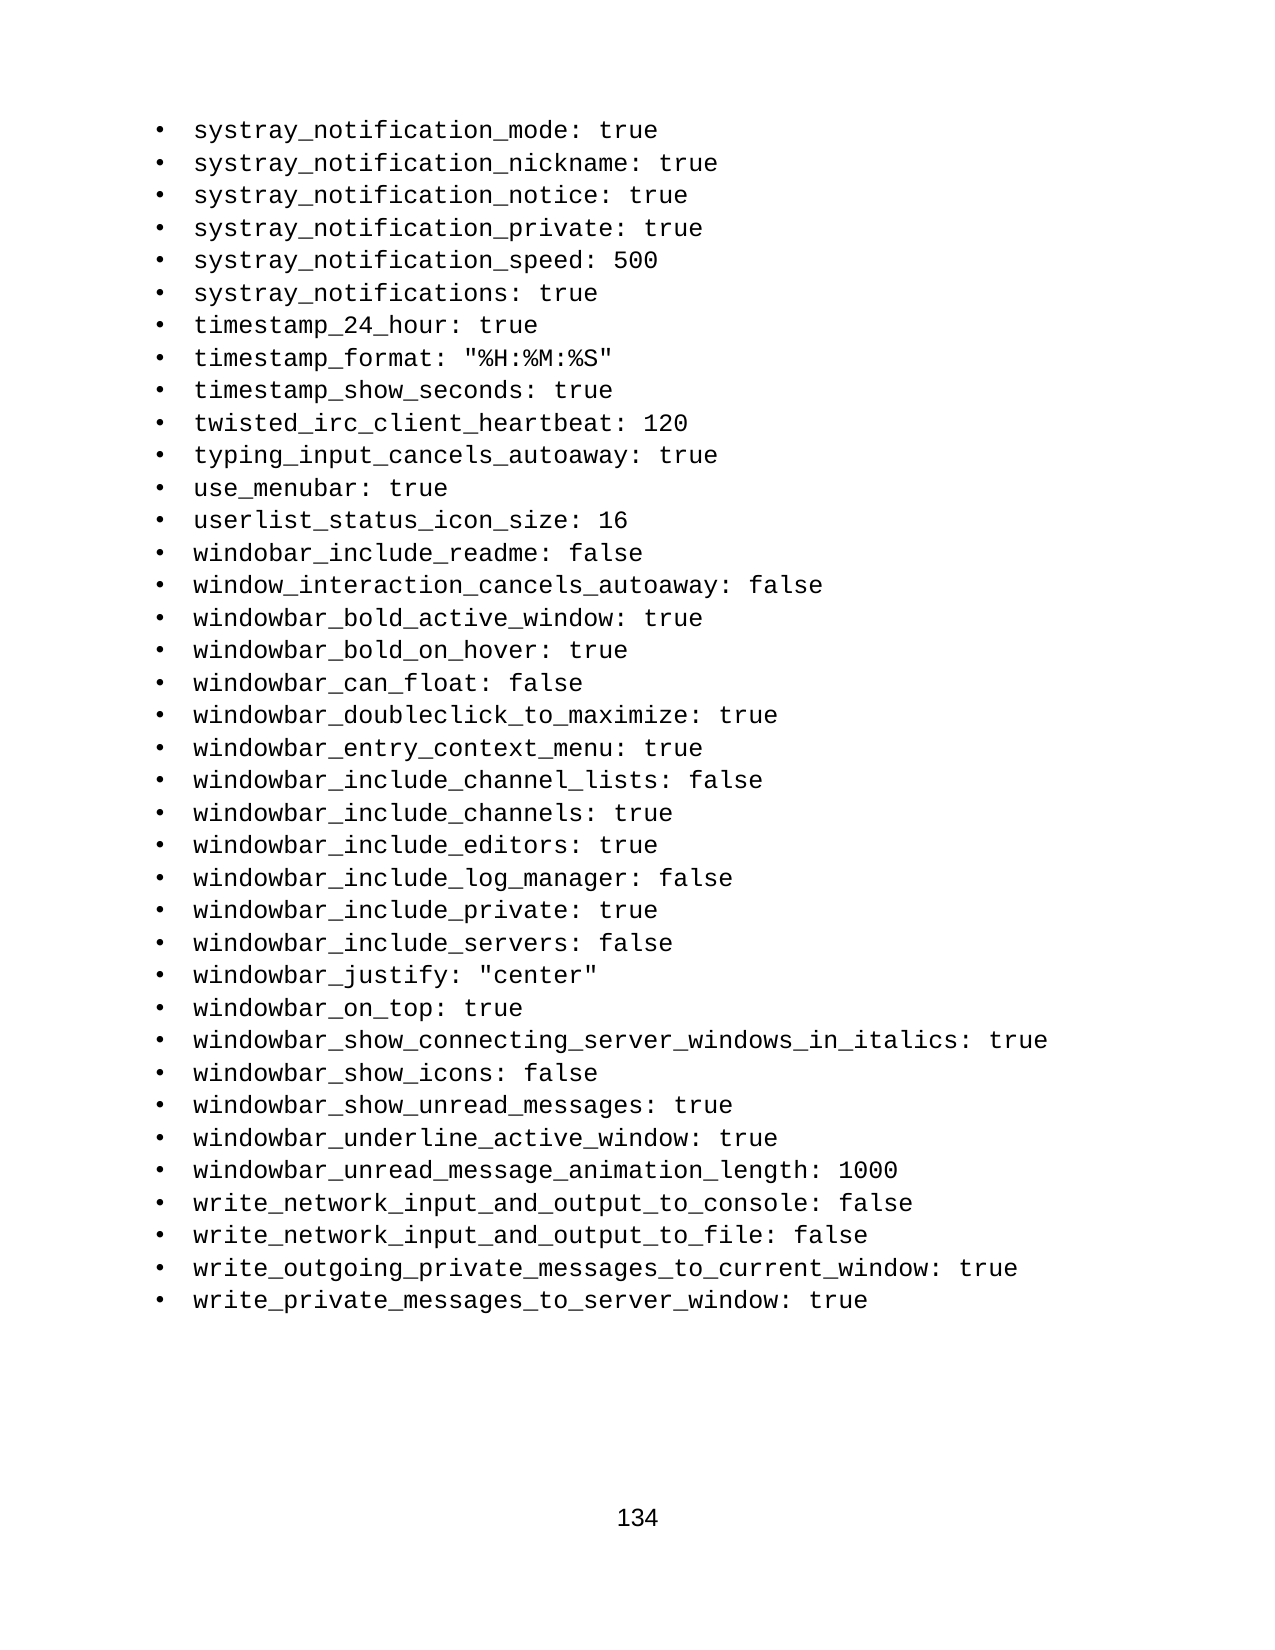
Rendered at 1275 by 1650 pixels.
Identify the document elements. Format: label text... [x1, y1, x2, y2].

list windowbar_can_float: false [156, 671, 1157, 699]
list timestamp_24_hour: true [156, 313, 1157, 341]
list systray_notification_speed: 500 [156, 248, 1157, 276]
list use_menubar: true [156, 476, 1157, 504]
list twisted_irc_client_heartbeat: 120 [156, 411, 1157, 439]
list write_outgoing_private_messages_to_current_window: true [156, 1256, 1157, 1284]
list windowbar_doubleclick_to_maximize: true [156, 703, 1157, 731]
list windowbar_bold_active_window: true [156, 606, 1157, 634]
list windowbar_include_log_manager: false [156, 866, 1157, 894]
list windowbar_show_connecting_server_windows_in_italics: true [156, 1028, 1157, 1056]
list systray_notifications: true [156, 281, 1157, 309]
list window_interaction_cancels_autoaway: false [156, 573, 1157, 601]
list windowbar_on_top: true [156, 996, 1157, 1024]
list systray_notification_private: true [156, 216, 1157, 244]
list windowbar_include_channels: true [156, 801, 1157, 829]
list windowbar_show_unread_messages: true [156, 1093, 1157, 1121]
list write_private_messages_to_server_window: true [156, 1288, 1157, 1316]
list write_network_input_and_output_to_file: false [156, 1223, 1157, 1251]
list windobar_include_readme: false [156, 541, 1157, 569]
list windowbar_include_channel_lists: false [156, 768, 1157, 796]
list windowbar_justify: "center" [156, 963, 1157, 991]
list timestamp_format: "%H:%M:%S" [156, 346, 1157, 374]
list windowbar_entry_context_menu: true [156, 736, 1157, 764]
list windowbar_show_icons: false [156, 1061, 1157, 1089]
list windowbar_include_private: true [156, 898, 1157, 926]
list windowbar_include_editors: true [156, 833, 1157, 861]
list write_network_input_and_output_to_console: false [156, 1191, 1157, 1219]
list systray_notification_nickname: true [156, 151, 1157, 179]
list windowbar_underline_active_window: true [156, 1126, 1157, 1154]
list windowbar_unread_message_animation_length: 1000 [156, 1158, 1157, 1186]
list windowbar_bold_on_hover: true [156, 638, 1157, 666]
list systray_notification_mode: true [156, 118, 1157, 146]
list windowbar_include_servers: false [156, 931, 1157, 959]
list userlist_status_icon_size: 16 [156, 508, 1157, 536]
list typing_input_cancels_autoaway: true [156, 443, 1157, 471]
list timestamp_show_seconds: true [156, 378, 1157, 406]
list systray_notification_notice: true [156, 183, 1157, 211]
